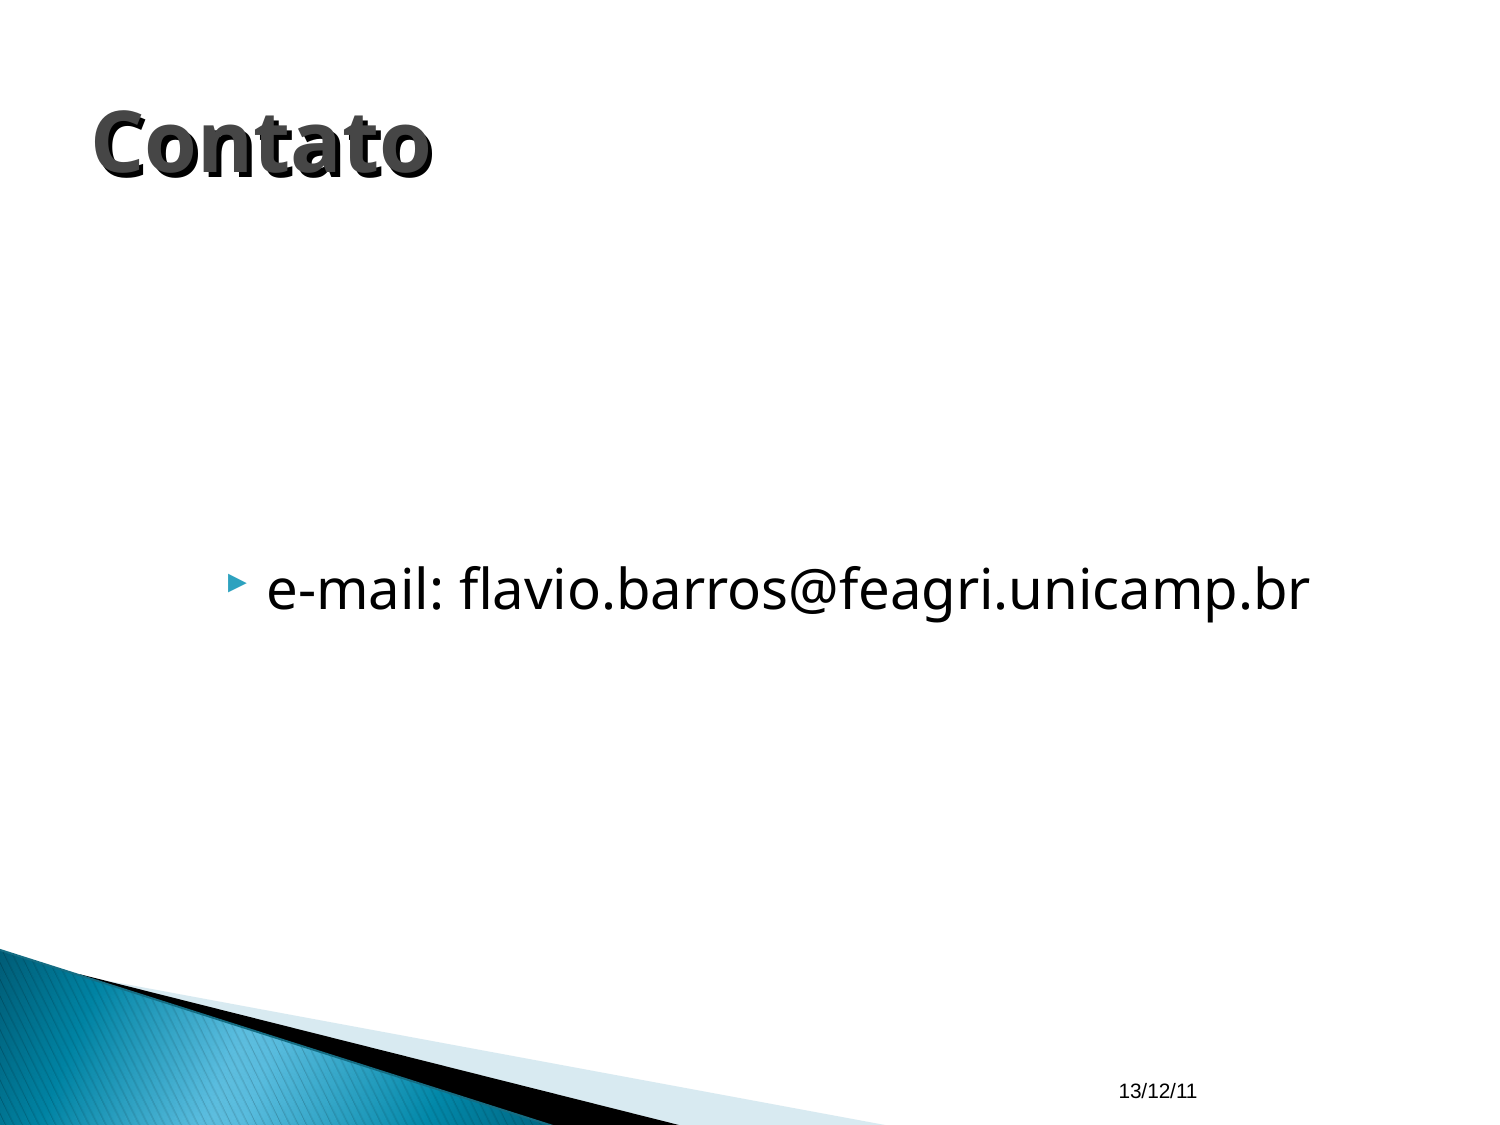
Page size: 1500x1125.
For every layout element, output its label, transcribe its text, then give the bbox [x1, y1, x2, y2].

title Contato [75, 45, 1426, 233]
picture [66, 990, 414, 1125]
list e-mail: flavio.barros@feagri.unicamp.br [75, 243, 1426, 986]
text_box 13/12/11 [1103, 1051, 1419, 1112]
